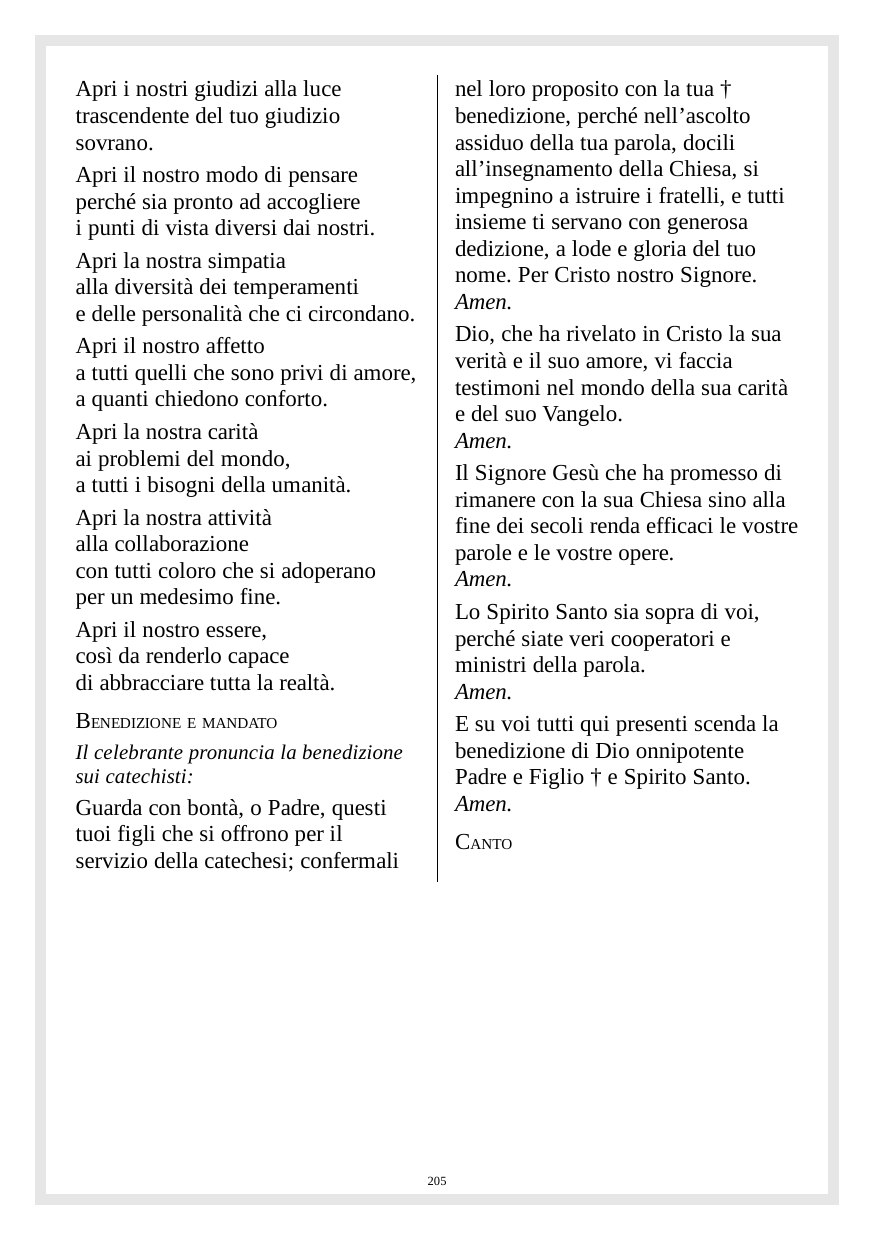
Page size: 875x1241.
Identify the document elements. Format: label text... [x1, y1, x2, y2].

text Apri i nostri giudizi alla luce [75, 75, 419, 102]
text Guarda con bontà, o Padre, questi tuoi figli che si offrono per il servizio della catechesi; confermali [75, 794, 419, 873]
text nel loro proposito con la tua † benedizione, perché nell’ascolto assiduo della tua parola, docili all’insegnamento della Chiesa, si impegnino a istruire i fratelli, e tutti insieme ti servano con generosa dedizione, a lode e gloria del tuo nome. Per Cristo nostro Signore. [455, 75, 799, 288]
text Apri il nostro modo di pensare [75, 161, 419, 187]
text Benedizione e mandato [75, 707, 419, 734]
text Apri il nostro affetto [75, 332, 419, 359]
text a tutti i bisogni della umanità. [75, 471, 419, 497]
text perché sia pronto ad accogliere [75, 187, 419, 214]
text di abbracciare tutta la realtà. [75, 669, 419, 695]
text Il Signore Gesù che ha promesso di rimanere con la sua Chiesa sino alla fine dei secoli renda efficaci le vostre parole e le vostre opere. [455, 459, 799, 565]
text a tutti quelli che sono privi di amore, [75, 359, 419, 385]
text Dio, che ha rivelato in Cristo la sua verità e il suo amore, vi faccia testimoni nel mondo della sua carità e del suo Vangelo. [455, 320, 799, 427]
text Apri la nostra simpatia [75, 247, 419, 273]
text Apri la nostra carità [75, 418, 419, 444]
text e delle personalità che ci circondano. [75, 300, 419, 326]
text a quanti chiedono conforto. [75, 385, 419, 412]
text alla collaborazione [75, 530, 419, 557]
text Amen. [455, 677, 799, 704]
text ai problemi del mondo, [75, 444, 419, 471]
text così da renderlo capace [75, 642, 419, 669]
text Canto [455, 828, 799, 854]
text con tutti coloro che si adoperano [75, 557, 419, 583]
text Lo Spirito Santo sia sopra di voi, perché siate veri cooperatori e ministri della parola. [455, 598, 799, 677]
text Amen. [455, 565, 799, 592]
text Apri la nostra attività [75, 503, 419, 530]
text trascendente del tuo giudizio sovrano. [75, 102, 419, 155]
text E su voi tutti qui presenti scenda la benedizione di Dio onnipotente Padre e Figlio † e Spirito Santo. [455, 710, 799, 790]
text per un medesimo fine. [75, 583, 419, 610]
text i punti di vista diversi dai nostri. [75, 214, 419, 241]
text Amen. [455, 790, 799, 816]
text Il celebrante pronuncia la benedizione sui catechisti: [75, 739, 419, 788]
text Amen. [455, 288, 799, 314]
text Apri il nostro essere, [75, 616, 419, 642]
text alla diversità dei temperamenti [75, 273, 419, 300]
text Amen. [455, 427, 799, 453]
